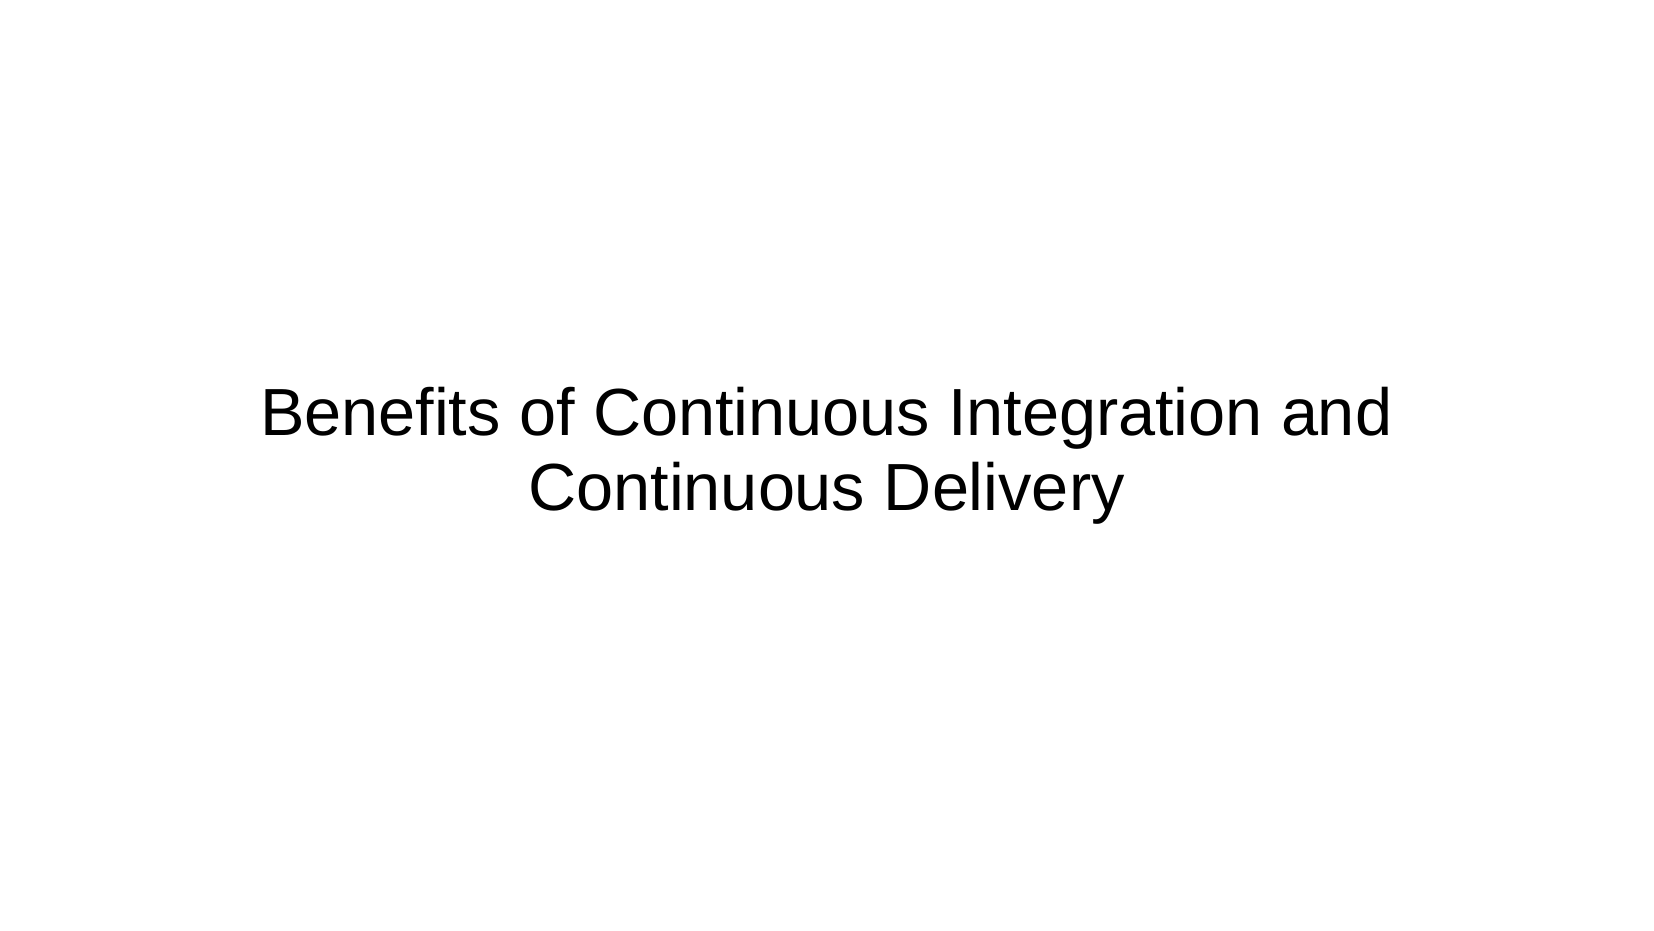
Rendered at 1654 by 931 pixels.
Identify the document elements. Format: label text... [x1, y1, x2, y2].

subtitle Benefits of Continuous Integration and Continuous Delivery [82, 37, 1571, 863]
